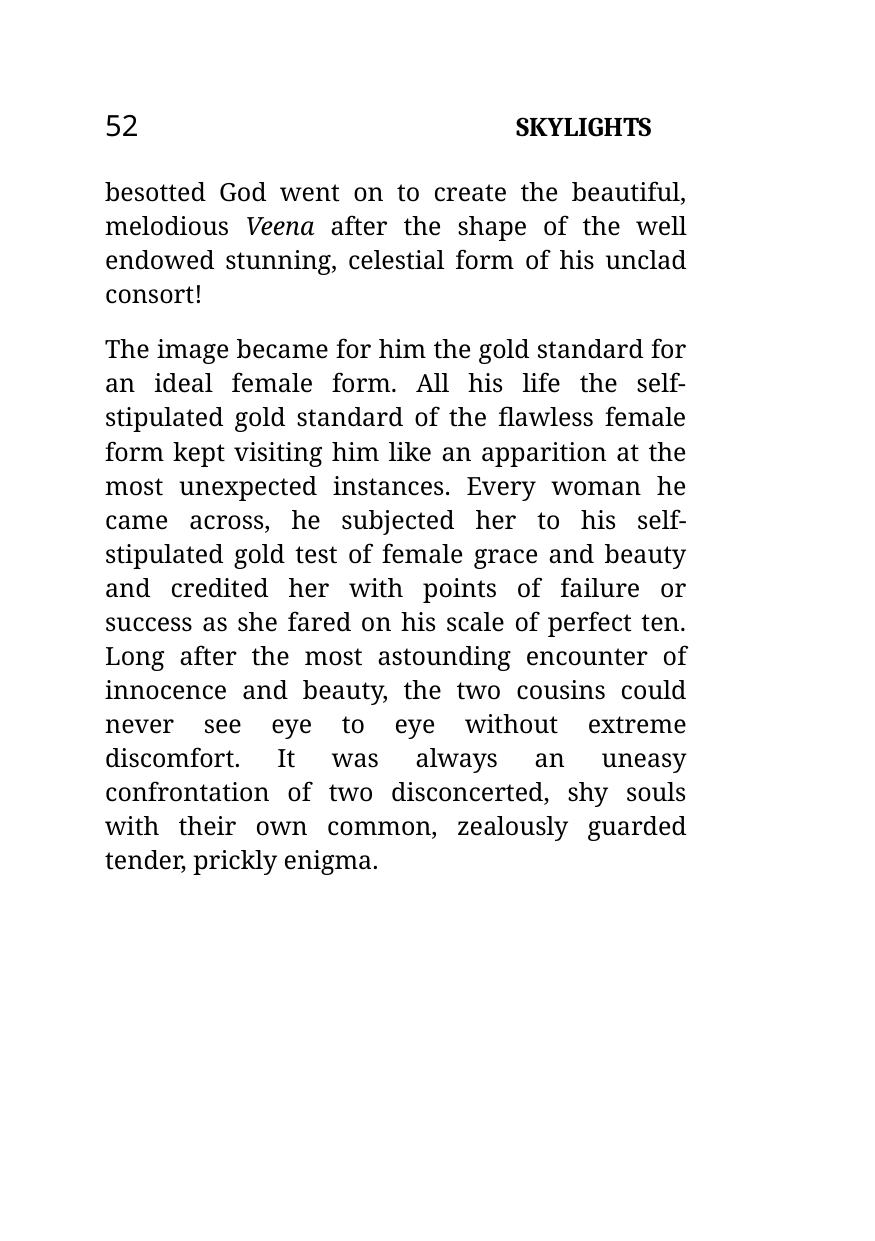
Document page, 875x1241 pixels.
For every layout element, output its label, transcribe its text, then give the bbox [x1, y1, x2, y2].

text The image became for him the gold standard for an ideal female form. All his life the self-stipulated gold standard of the flawless female form kept visiting him like an apparition at the most unexpected instances. Every woman he came across, he subjected her to his self-stipulated gold test of female grace and beauty and credited her with points of failure or success as she fared on his scale of perfect ten. Long after the most astounding encounter of innocence and beauty, the two cousins could never see eye to eye without extreme discomfort. It was always an uneasy confrontation of two disconcerted, shy souls with their own common, zealously guarded tender, prickly enigma. [105, 332, 687, 877]
text besotted God went on to create the beautiful, melodious Veena after the shape of the well endowed stunning, celestial form of his unclad consort! [105, 175, 687, 311]
